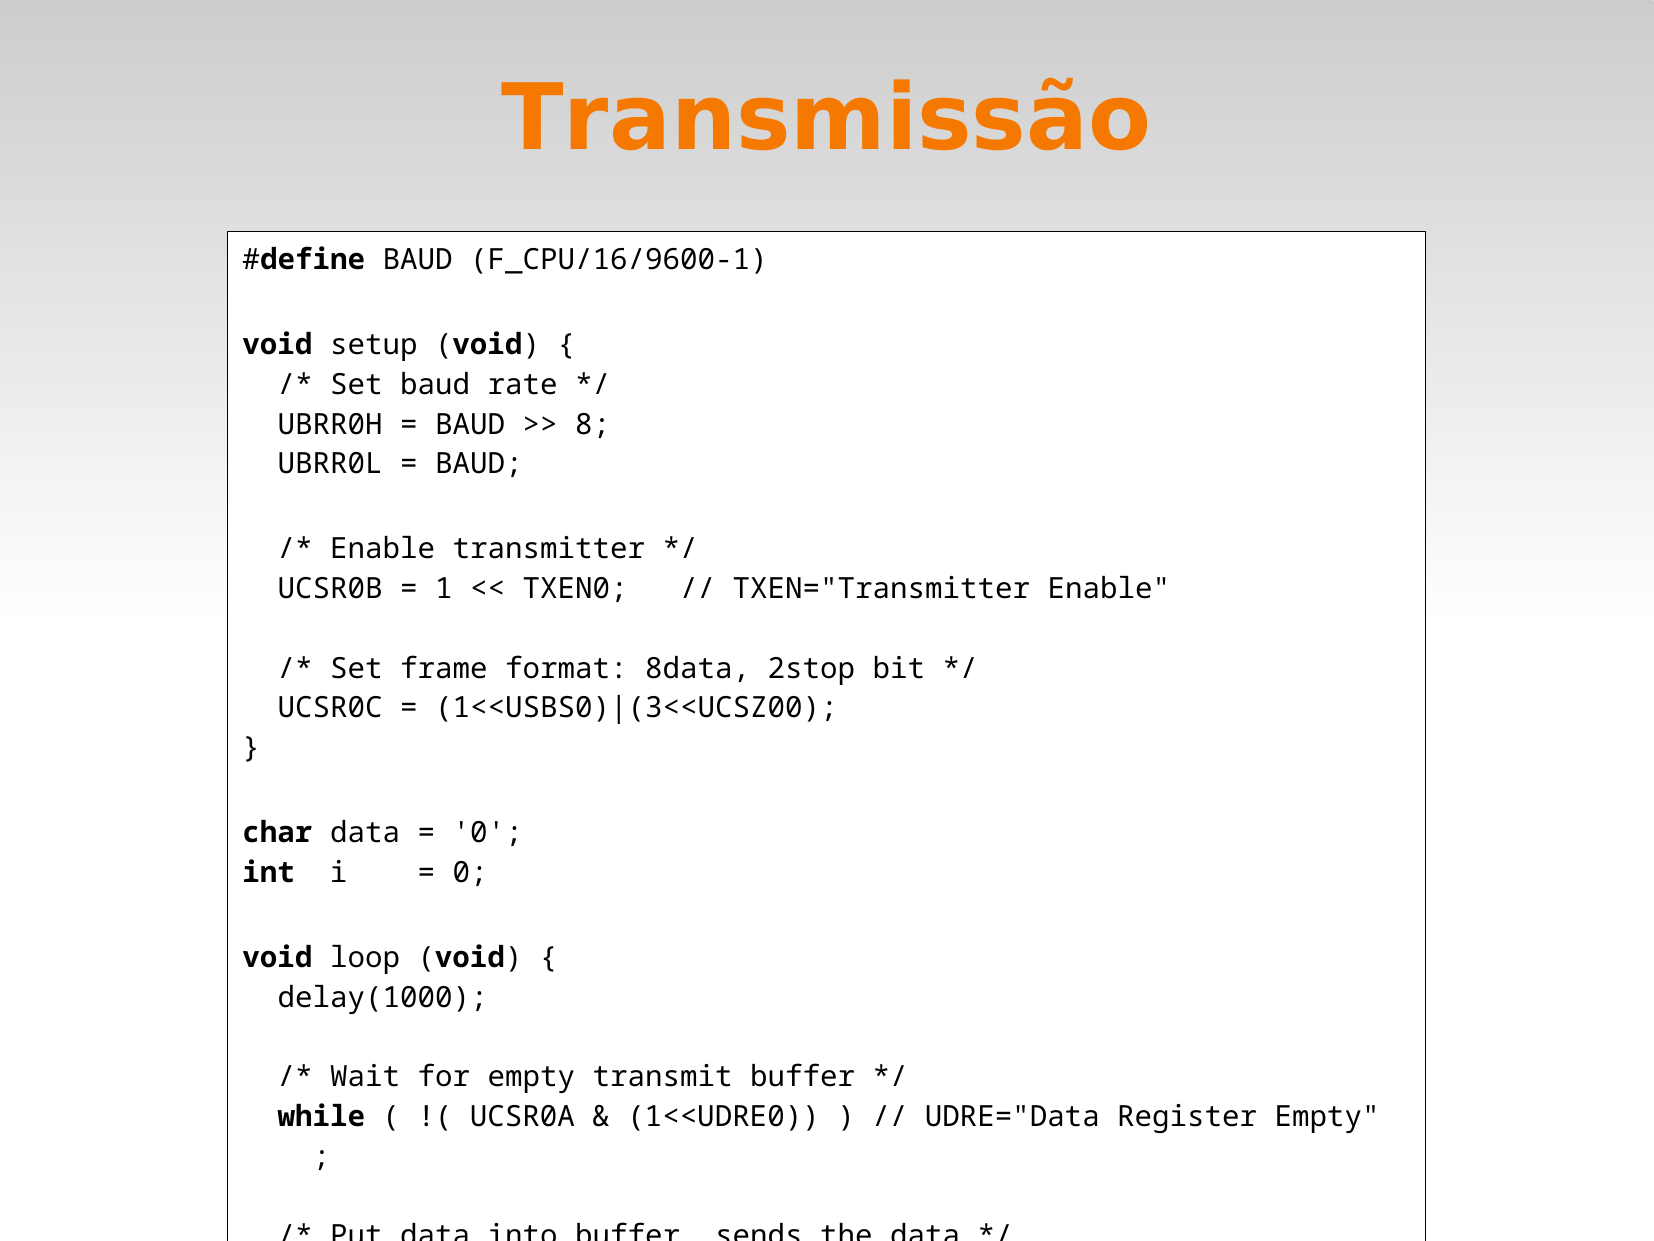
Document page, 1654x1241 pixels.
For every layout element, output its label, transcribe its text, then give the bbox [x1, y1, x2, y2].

title Transmissão [82, 13, 1571, 222]
text_box #define BAUD (F_CPU/16/9600-1) void setup (void) { /* Set baud rate */ UBRR0H = BAUD >> 8; UBRR0L = BAUD; /* Enable transmitter */ UCSR0B = 1 << TXEN0; // TXEN="Transmitter Enable" /* Set frame format: 8data, 2stop bit */ UCSR0C = (1<<USBS0)|(3<<UCSZ00); } char data = '0'; int i = 0; void loop (void) { delay(1000); /* Wait for empty transmit buffer */ while ( !( UCSR0A & (1<<UDRE0)) ) // UDRE="Data Register Empty" ; /* Put data into buffer, sends the data */ UDR0 = data + i; // UDR="Data Register" i = (i + 1) % 10; } [227, 231, 1426, 1211]
